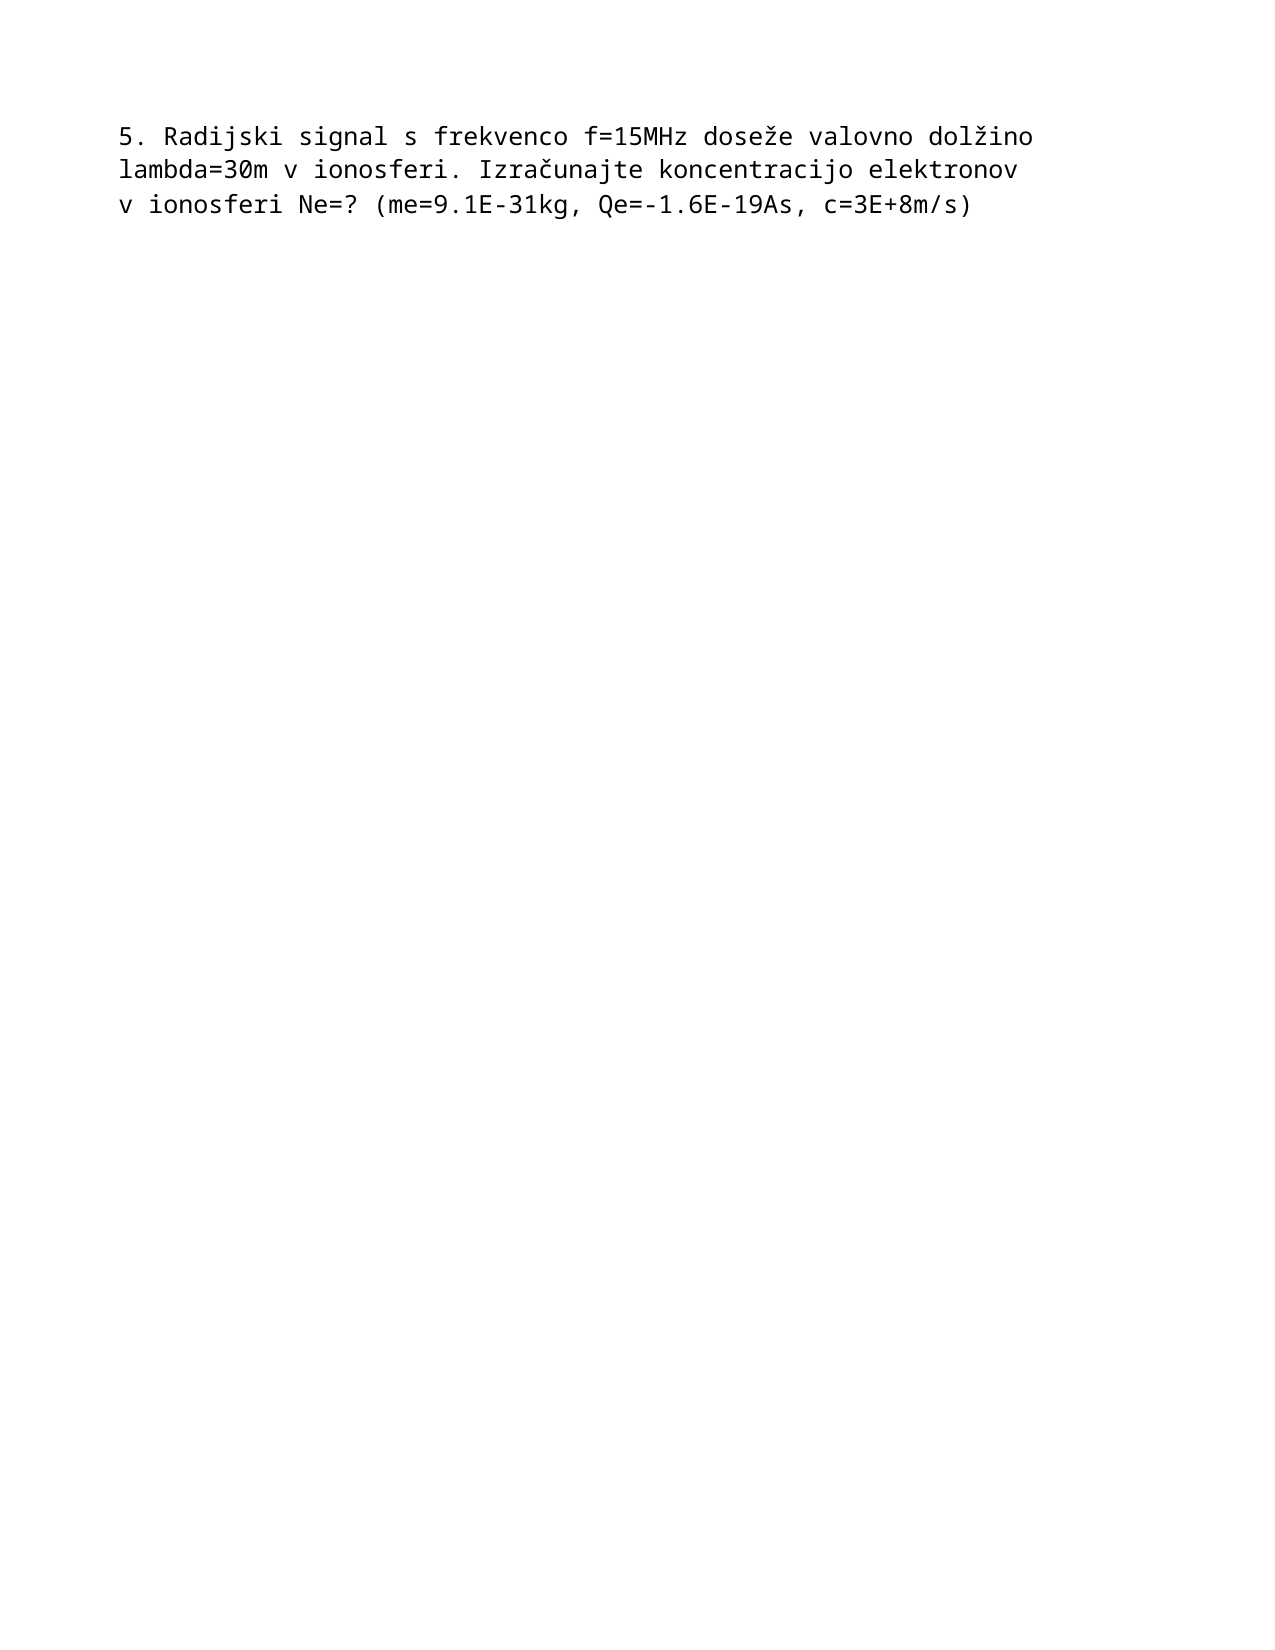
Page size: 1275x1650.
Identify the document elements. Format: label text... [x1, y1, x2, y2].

text v ionosferi Ne=? (me=9.1E-31kg, Qe=-1.6E-19As, c=3E+8m/s) [118, 186, 1157, 220]
text lambda=30m v ionosferi. Izračunajte koncentracijo elektronov [118, 152, 1157, 186]
text 5. Radijski signal s frekvenco f=15MHz doseže valovno dolžino [118, 118, 1157, 152]
